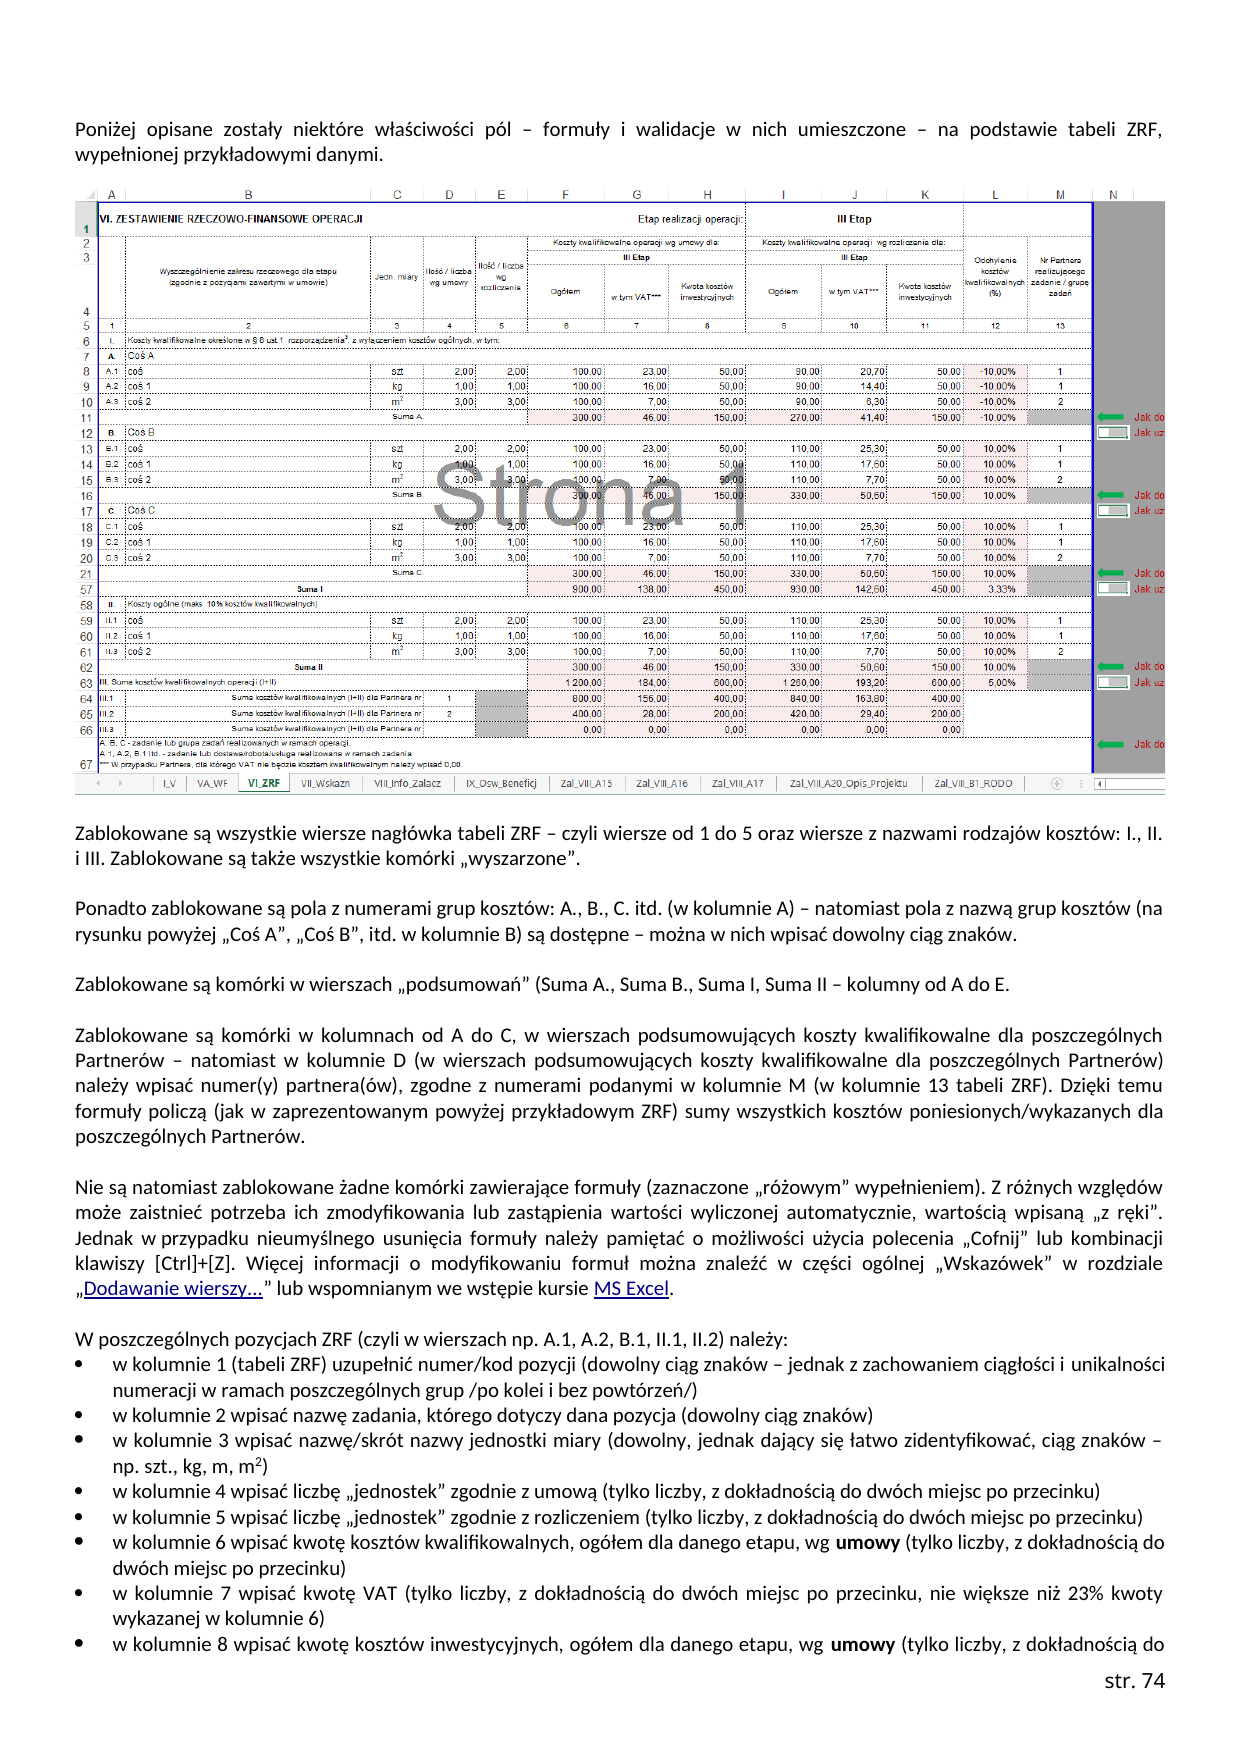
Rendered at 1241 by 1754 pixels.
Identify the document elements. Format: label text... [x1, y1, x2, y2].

list Zablokowane są wszystkie wiersze nagłówka tabeli ZRF – czyli wiersze od 1 do 5 oraz wiersze z nazwami rodzajów kosztów: I., II. i III. Zablokowane są także wszystkie komórki „wyszarzone”. [75, 820, 1165, 871]
list w kolumnie 6 wpisać kwotę kosztów kwalifikowalnych, ogółem dla danego etapu, wg umowy (tylko liczby, z dokładnością do dwóch miejsc po przecinku) [75, 1529, 1165, 1580]
text Poniżej opisane zostały niektóre właściwości pól – formuły i walidacje w nich umieszczone – na podstawie tabeli ZRF, wypełnionej przykładowymi danymi. [75, 116, 1165, 167]
list Nie są natomiast zablokowane żadne komórki zawierające formuły (zaznaczone „różowym” wypełnieniem). Z różnych względów może zaistnieć potrzeba ich zmodyfikowania lub zastąpienia wartości wyliczonej automatycznie, wartością wpisaną „z ręki”. Jednak w przypadku nieumyślnego usunięcia formuły należy pamiętać o możliwości użycia polecenia „Cofnij” lub kombinacji klawiszy [Ctrl]+[Z]. Więcej informacji o modyfikowaniu formuł można znaleźć w części ogólnej „Wskazówek” w rozdziale „Dodawanie wierszy...” lub wspomnianym we wstępie kursie MS Excel. [75, 1174, 1165, 1301]
list w kolumnie 7 wpisać kwotę VAT (tylko liczby, z dokładnością do dwóch miejsc po przecinku, nie większe niż 23% kwoty wykazanej w kolumnie 6) [75, 1580, 1165, 1631]
list w kolumnie 4 wpisać liczbę „jednostek” zgodnie z umową (tylko liczby, z dokładnością do dwóch miejsc po przecinku) [75, 1478, 1165, 1504]
list w kolumnie 5 wpisać liczbę „jednostek” zgodnie z rozliczeniem (tylko liczby, z dokładnością do dwóch miejsc po przecinku) [75, 1504, 1165, 1529]
list w kolumnie 1 (tabeli ZRF) uzupełnić numer/kod pozycji (dowolny ciąg znaków – jednak z zachowaniem ciągłości i unikalności numeracji w ramach poszczególnych grup /po kolei i bez powtórzeń/) [75, 1351, 1165, 1402]
list Zablokowane są komórki w wierszach „podsumowań” (Suma A., Suma B., Suma I, Suma II – kolumny od A do E. [75, 971, 1165, 997]
list w kolumnie 8 wpisać kwotę kosztów inwestycyjnych, ogółem dla danego etapu, wg umowy (tylko liczby, z dokładnością do [75, 1631, 1165, 1656]
list w kolumnie 3 wpisać nazwę/skrót nazwy jednostki miary (dowolny, jednak dający się łatwo zidentyfikować, ciąg znaków – np. szt., kg, m, m2) [75, 1428, 1165, 1478]
list w kolumnie 2 wpisać nazwę zadania, którego dotyczy dana pozycja (dowolny ciąg znaków) [75, 1402, 1165, 1428]
list Ponadto zablokowane są pola z numerami grup kosztów: A., B., C. itd. (w kolumnie A) – natomiast pola z nazwą grup kosztów (na rysunku powyżej „Coś A”, „Coś B”, itd. w kolumnie B) są dostępne – można w nich wpisać dowolny ciąg znaków. [75, 896, 1165, 946]
list W poszczególnych pozycjach ZRF (czyli w wierszach np. A.1, A.2, B.1, II.1, II.2) należy: [75, 1326, 1165, 1351]
list Zablokowane są komórki w kolumnach od A do C, w wierszach podsumowujących koszty kwalifikowalne dla poszczególnych Partnerów – natomiast w kolumnie D (w wierszach podsumowujących koszty kwalifikowalne dla poszczególnych Partnerów) należy wpisać numer(y) partnera(ów), zgodne z numerami podanymi w kolumnie M (w kolumnie 13 tabeli ZRF). Dzięki temu formuły policzą (jak w zaprezentowanym powyżej przykładowym ZRF) sumy wszystkich kosztów poniesionych/wykazanych dla poszczególnych Partnerów. [75, 1022, 1165, 1149]
